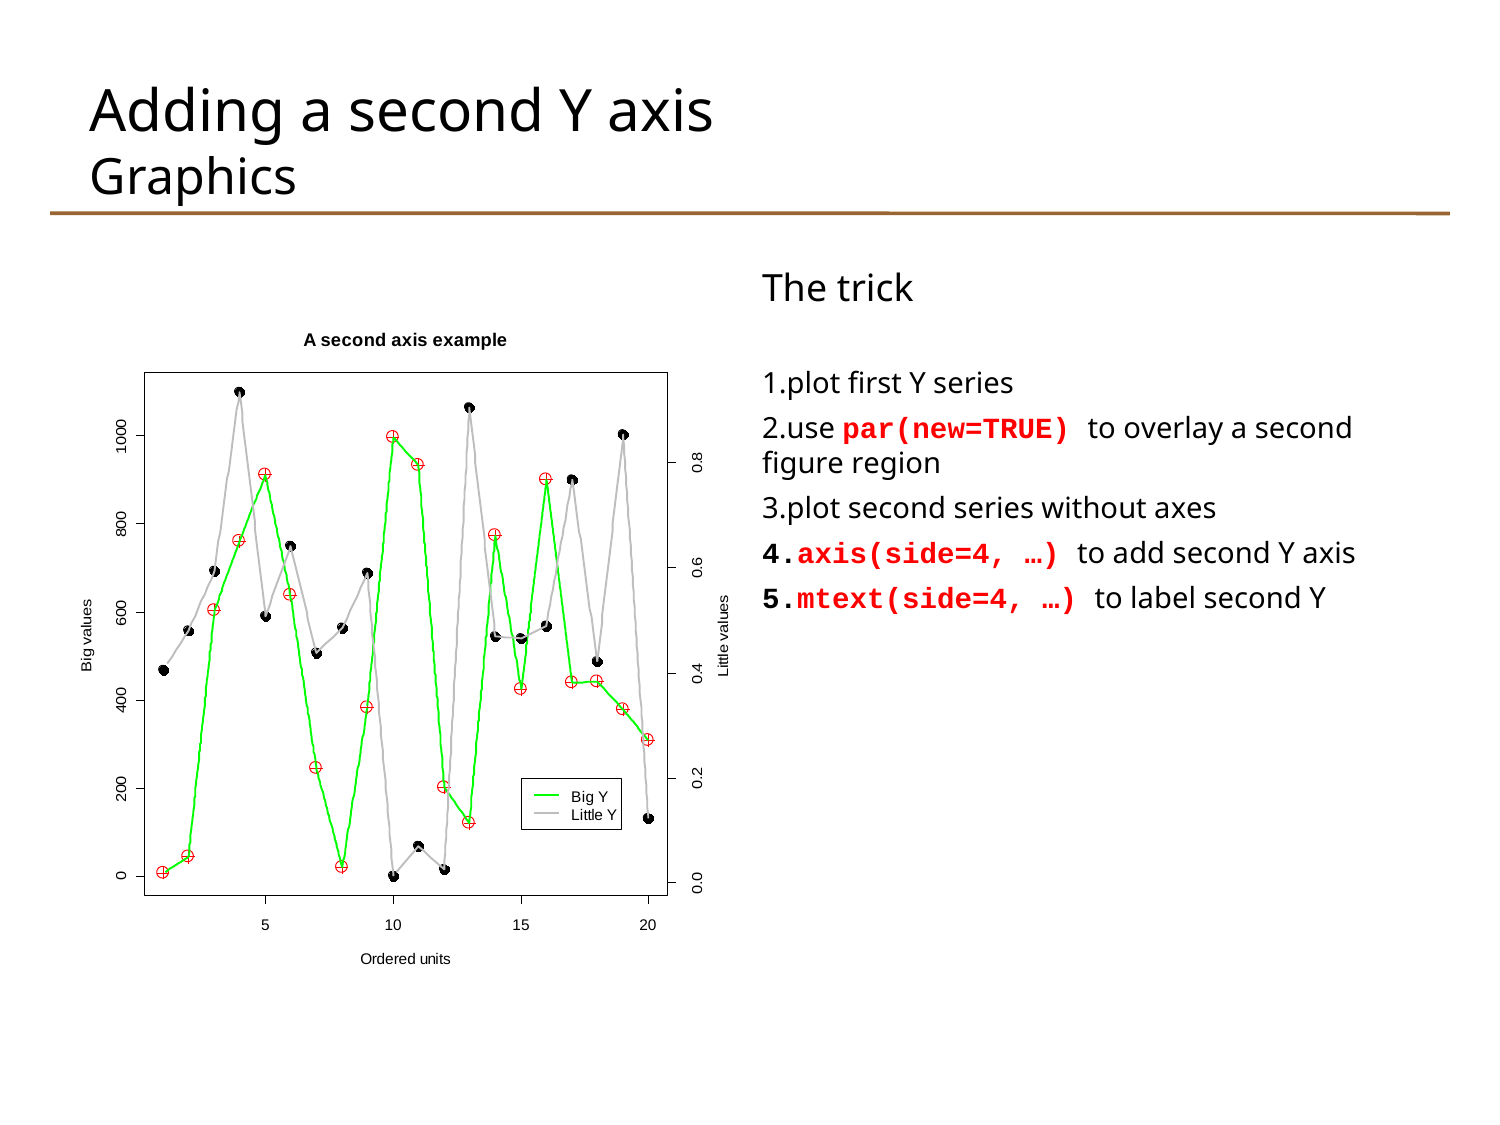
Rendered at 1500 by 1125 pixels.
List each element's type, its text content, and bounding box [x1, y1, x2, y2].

picture [75, 303, 737, 965]
text_box The trick plot first Y series use par(new=TRUE) to overlay a second figure region plot second series without axes axis(side=4, …) to add second Y axis mtext(side=4, …) to label second Y [762, 263, 1425, 1006]
text_box Adding a second Y axis Graphics [75, 44, 1425, 233]
